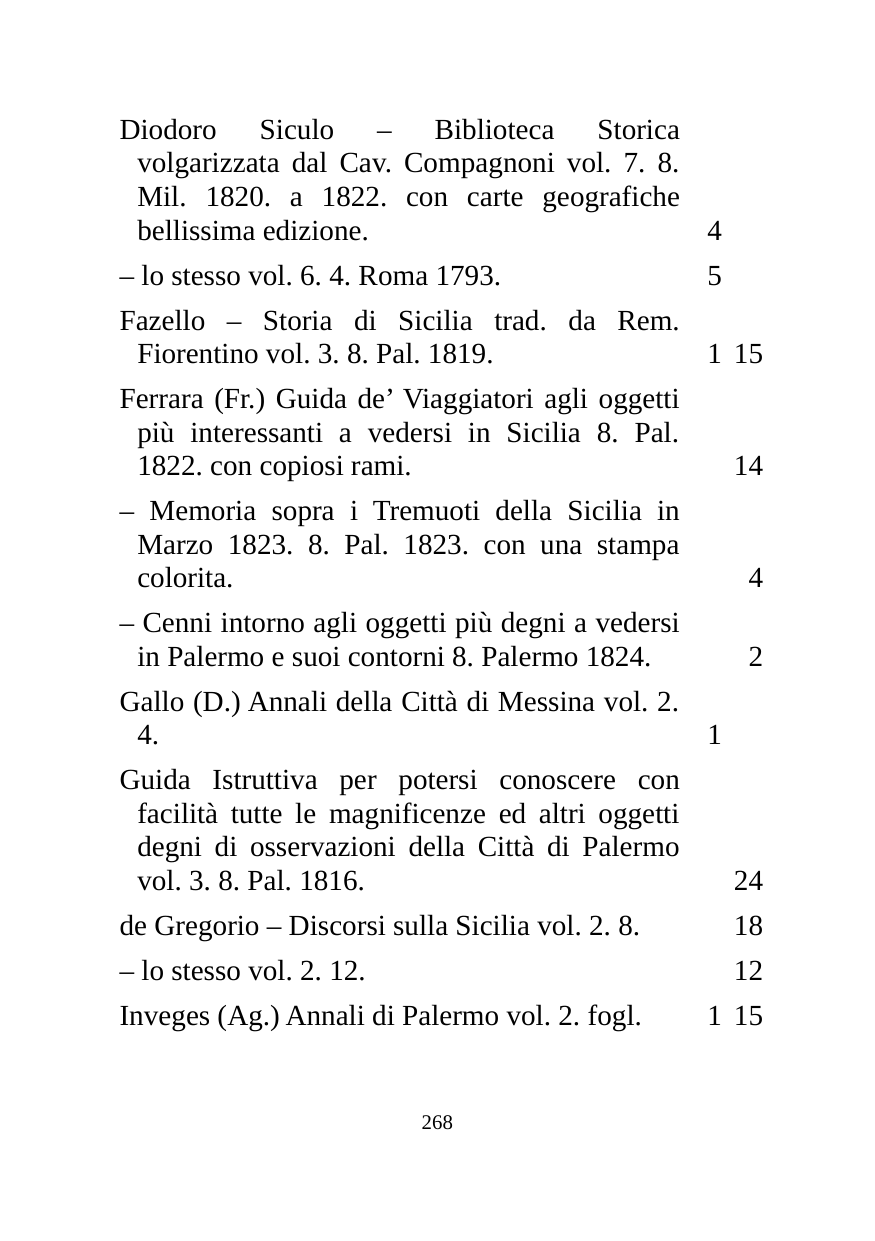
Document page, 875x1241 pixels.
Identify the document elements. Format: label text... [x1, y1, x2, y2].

table_cell 24 [727, 757, 768, 902]
table_cell [686, 947, 727, 992]
table_cell [686, 375, 727, 487]
table_cell [686, 600, 727, 678]
table_cell [686, 488, 727, 599]
table_cell – lo stesso vol. 6. 4. Roma 1793. [114, 252, 686, 297]
table_cell 5 [686, 252, 727, 297]
table_cell – Memoria sopra i Tremuoti della Sicilia in Marzo 1823. 8. Pal. 1823. con una stampa colorita. [114, 488, 686, 599]
table_cell Gallo (D.) Annali della Città di Messina vol. 2. 4. [114, 678, 686, 757]
table_cell [686, 902, 727, 947]
table_cell – Cenni intorno agli oggetti più degni a vedersi in Palermo e suoi contorni 8. Palermo 1824. [114, 600, 686, 678]
table_cell 1 [686, 297, 727, 375]
table_cell 15 [727, 992, 768, 1037]
table_cell 4 [686, 106, 727, 252]
table_cell 14 [727, 375, 768, 487]
table_cell de Gregorio – Discorsi sulla Sicilia vol. 2. 8. [114, 902, 686, 947]
table_cell [727, 678, 768, 757]
table_cell 2 [727, 600, 768, 678]
table_cell 1 [686, 678, 727, 757]
table_cell – lo stesso vol. 2. 12. [114, 947, 686, 992]
table_cell 12 [727, 947, 768, 992]
table_cell [727, 252, 768, 297]
table_cell Ferrara (Fr.) Guida de’ Viaggiatori agli oggetti più interessanti a vedersi in Sicilia 8. Pal. 1822. con copiosi rami. [114, 375, 686, 487]
table_cell [686, 757, 727, 902]
table_cell 1 [686, 992, 727, 1037]
table_cell 15 [727, 297, 768, 375]
table_cell 18 [727, 902, 768, 947]
table_cell Inveges (Ag.) Annali di Palermo vol. 2. fogl. [114, 992, 686, 1037]
table_cell 4 [727, 488, 768, 599]
table_cell [727, 106, 768, 252]
table_cell Guida Istruttiva per potersi conoscere con facilità tutte le magnificenze ed altri oggetti degni di osservazioni della Città di Palermo vol. 3. 8. Pal. 1816. [114, 757, 686, 902]
table_cell Diodoro Siculo – Biblioteca Storica volgarizzata dal Cav. Compagnoni vol. 7. 8. Mil. 1820. a 1822. con carte geografiche bellissima edizione. [114, 106, 686, 252]
table_cell Fazello – Storia di Sicilia trad. da Rem. Fiorentino vol. 3. 8. Pal. 1819. [114, 297, 686, 375]
